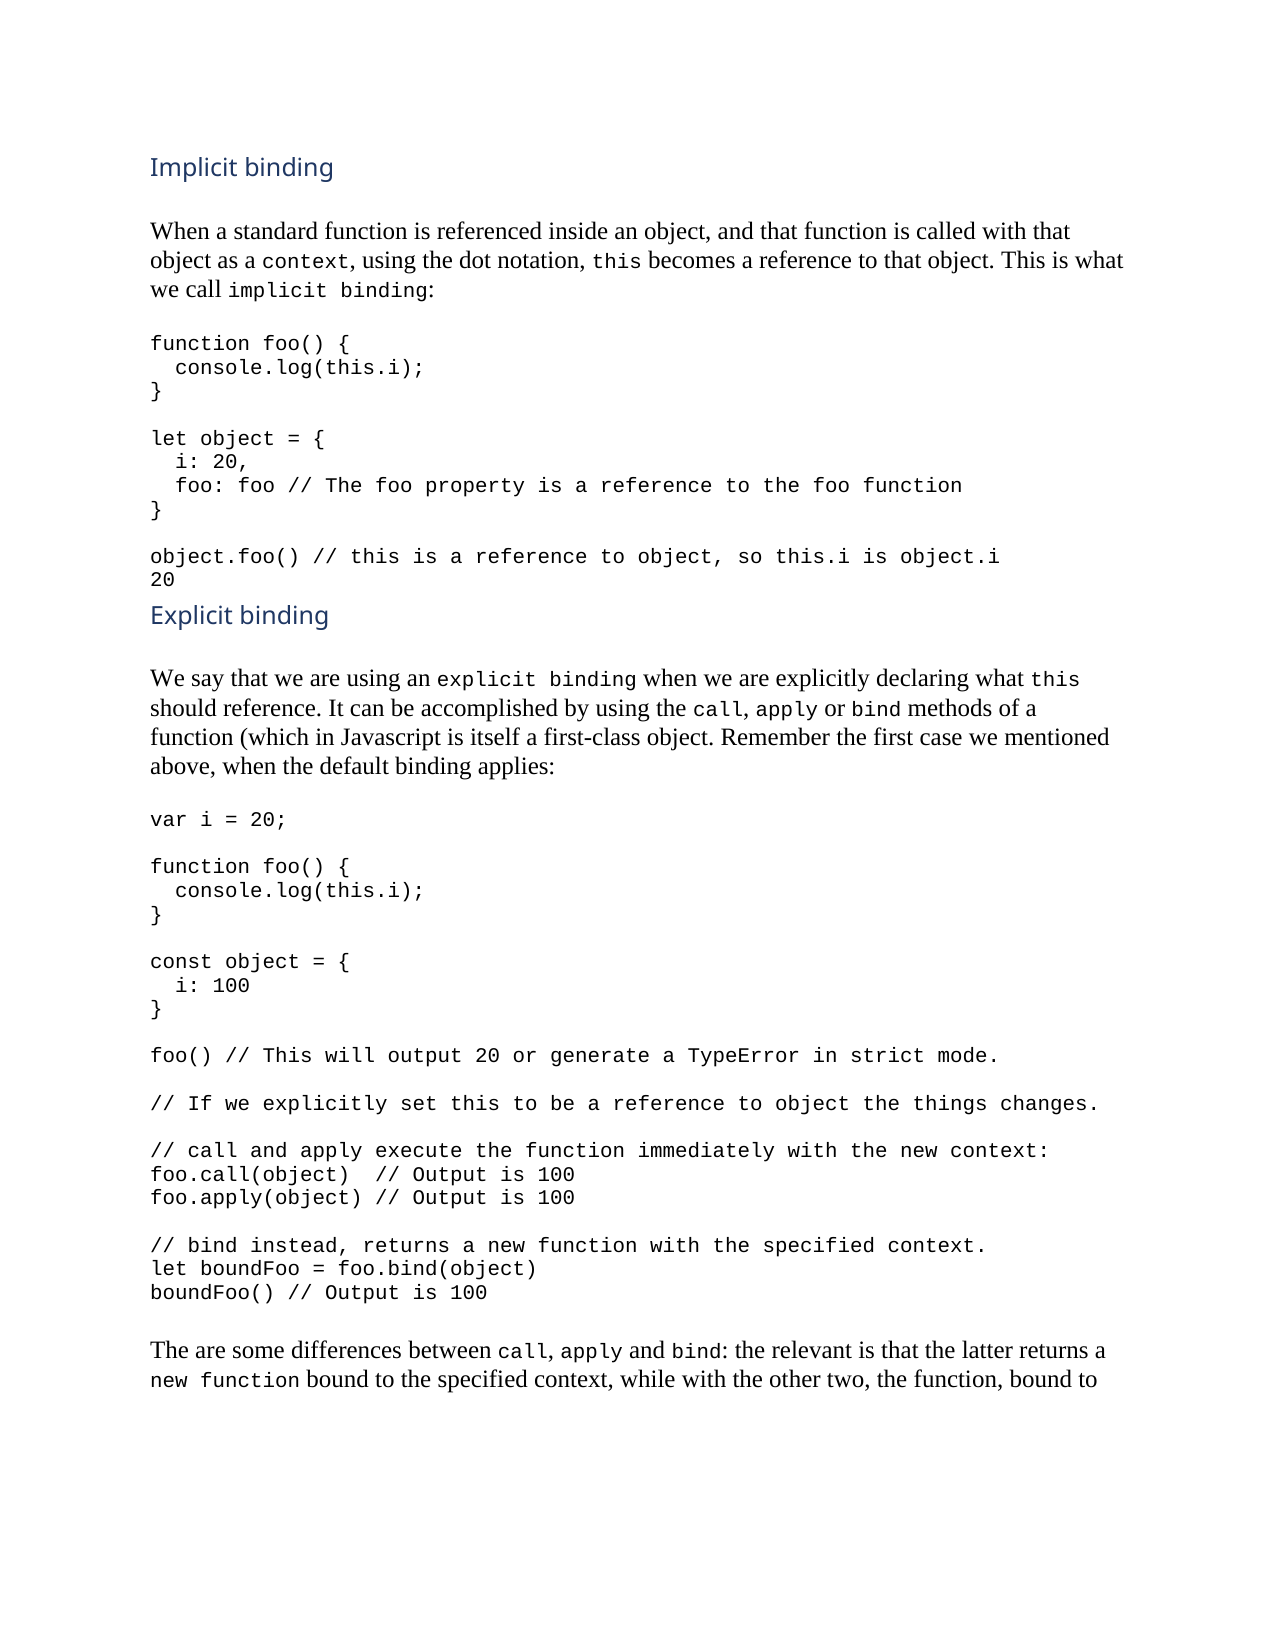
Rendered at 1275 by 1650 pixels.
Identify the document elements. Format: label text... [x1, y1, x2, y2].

text console.log(this.i); [150, 357, 1125, 380]
text console.log(this.i); [150, 880, 1125, 904]
text // call and apply execute the function immediately with the new context: [150, 1140, 1125, 1164]
text The are some differences between call, apply and bind: the relevant is that the latter returns a new function bound to the specified context, while with the other two, the function, bound to [150, 1335, 1125, 1394]
text i: 100 [150, 974, 1125, 998]
text let object = { [150, 428, 1125, 451]
text foo.call(object) // Output is 100 [150, 1164, 1125, 1187]
text object.foo() // this is a reference to object, so this.i is object.i [150, 546, 1125, 569]
subtitle Implicit binding [150, 150, 1125, 184]
text 20 [150, 569, 1125, 593]
text } [150, 904, 1125, 927]
text } [150, 380, 1125, 404]
text // bind instead, returns a new function with the specified context. [150, 1235, 1125, 1258]
text foo() // This will output 20 or generate a TypeError in strict mode. [150, 1046, 1125, 1069]
subtitle Explicit binding [150, 597, 1125, 631]
text foo: foo // The foo property is a reference to the foo function [150, 475, 1125, 498]
text let boundFoo = foo.bind(object) [150, 1258, 1125, 1282]
text i: 20, [150, 451, 1125, 475]
text } [150, 998, 1125, 1022]
text const object = { [150, 951, 1125, 974]
text boundFoo() // Output is 100 [150, 1282, 1125, 1306]
text We say that we are using an explicit binding when we are explicitly declaring what this should reference. It can be accomplished by using the call, apply or bind methods of a function (which in Javascript is itself a first-class object. Remember the first case we mentioned above, when the default binding applies: [150, 663, 1125, 780]
text // If we explicitly set this to be a reference to object the things changes. [150, 1093, 1125, 1116]
text var i = 20; [150, 809, 1125, 833]
text When a standard function is referenced inside an object, and that function is called with that object as a context, using the dot notation, this becomes a reference to that object. This is what we call implicit binding: [150, 216, 1125, 304]
text foo.apply(object) // Output is 100 [150, 1187, 1125, 1211]
text } [150, 498, 1125, 522]
text function foo() { [150, 333, 1125, 357]
text function foo() { [150, 856, 1125, 880]
